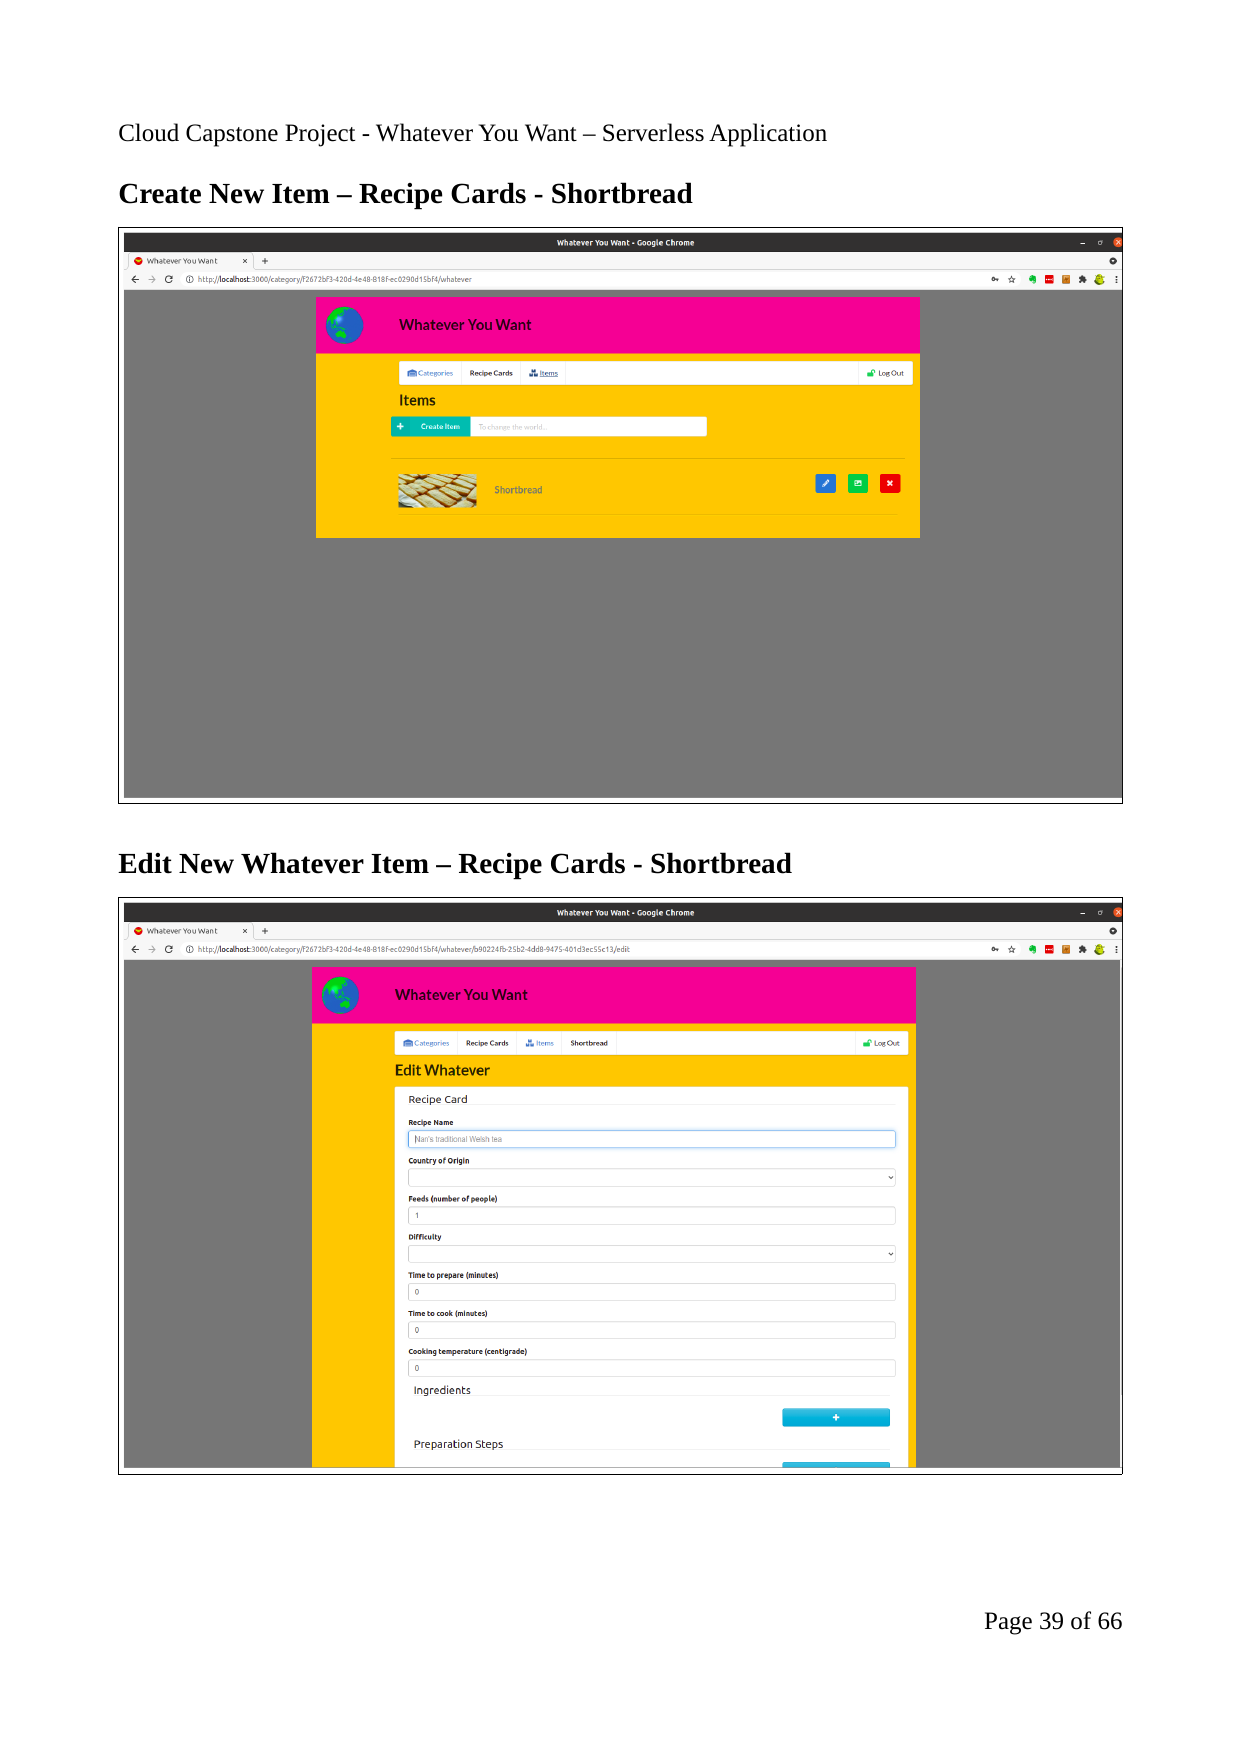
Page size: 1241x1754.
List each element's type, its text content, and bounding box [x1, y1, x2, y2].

picture [123, 902, 1123, 1468]
table_header [119, 228, 1122, 803]
table_header [119, 898, 1122, 1473]
subtitle Create New Item – Recipe Cards - Shortbread [118, 176, 1122, 210]
picture [123, 232, 1123, 798]
subtitle Edit New Whatever Item – Recipe Cards - Shortbread [118, 847, 1122, 880]
